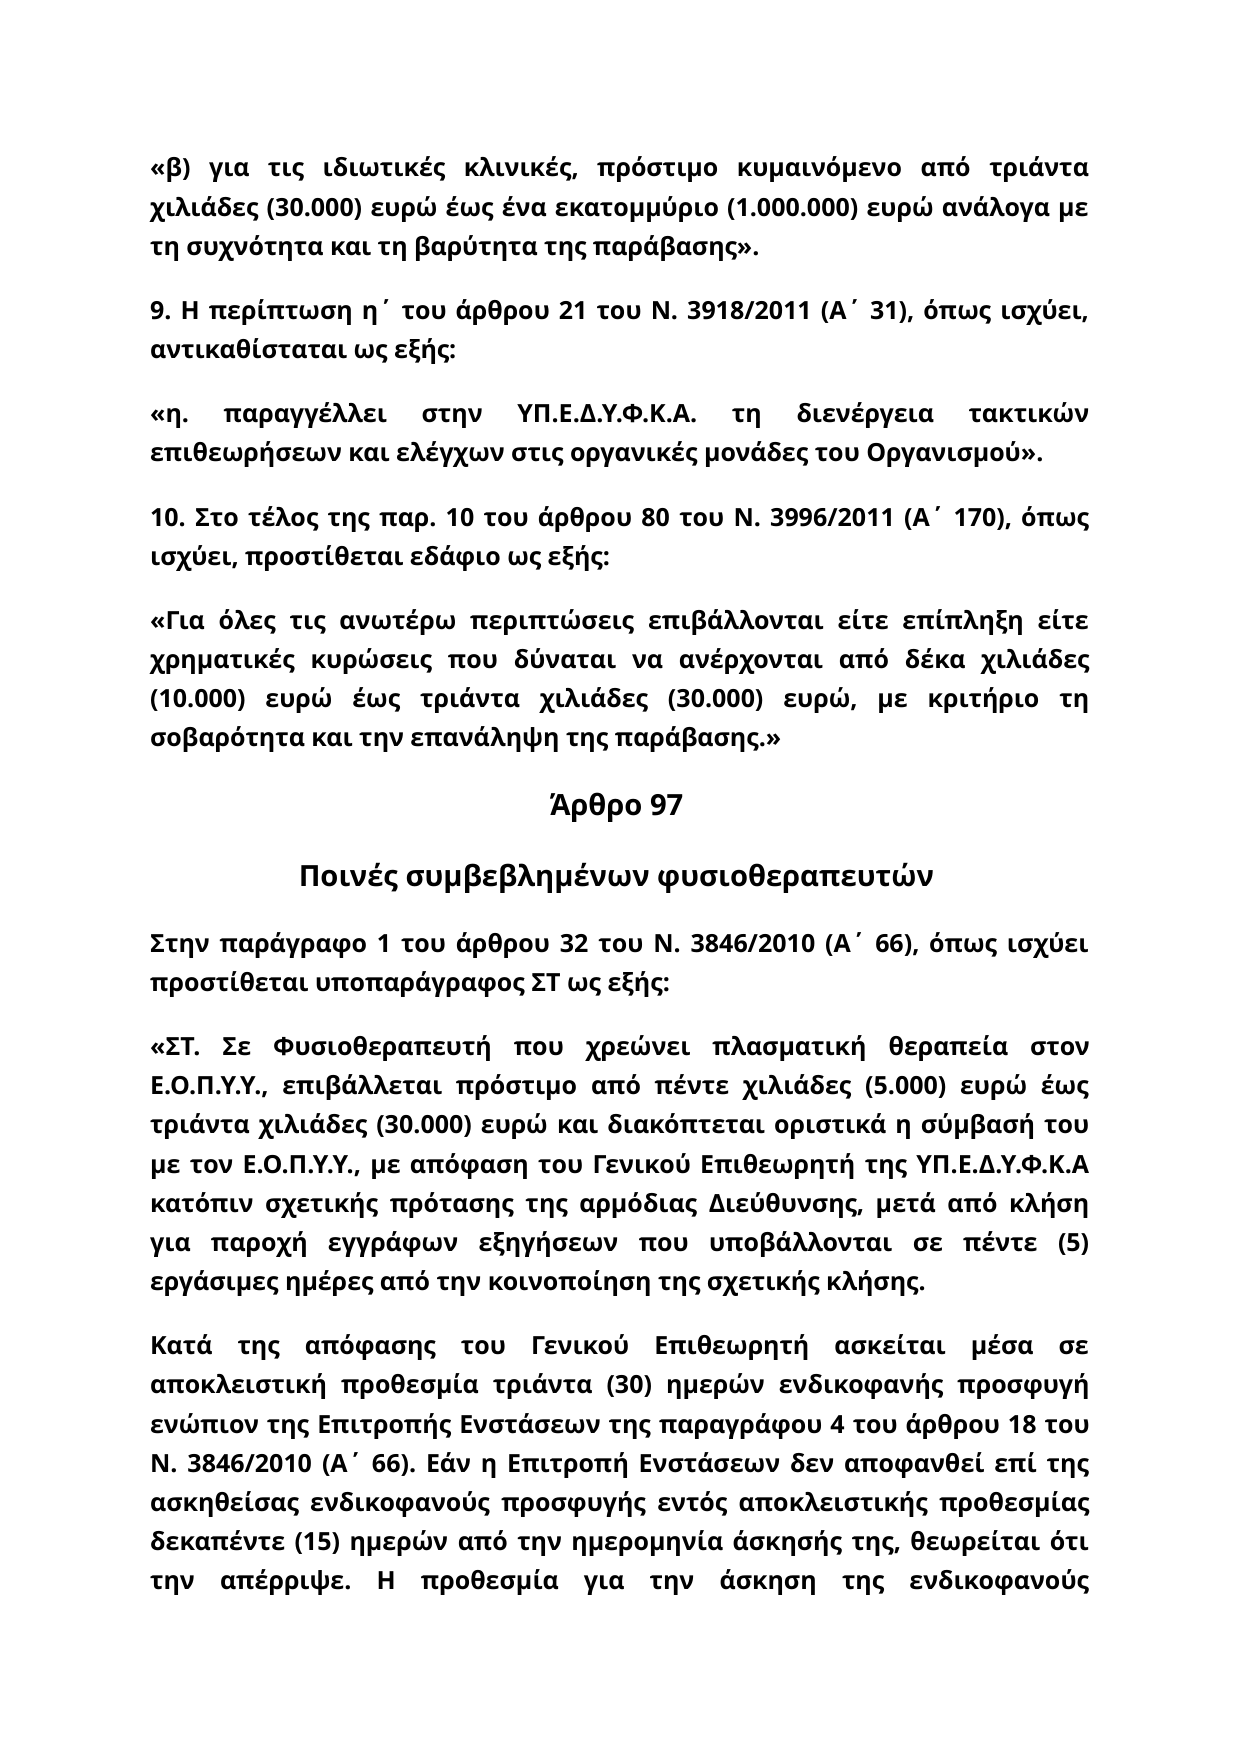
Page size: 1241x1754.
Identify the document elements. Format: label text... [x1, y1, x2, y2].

text 9. Η περίπτωση η΄ του άρθρου 21 του Ν. 3918/2011 (Α΄ 31), όπως ισχύει, αντικαθίσταται ως εξής: [150, 292, 1090, 366]
text «η. παραγγέλλει στην ΥΠ.Ε.Δ.Υ.Φ.Κ.Α. τη διενέργεια τακτικών επιθεωρήσεων και ελέγχων στις οργανικές μονάδες του Οργανισμού». [150, 396, 1090, 469]
text Κατά της απόφασης του Γενικού Επιθεωρητή ασκείται μέσα σε αποκλειστική προθεσμία τριάντα (30) ημερών ενδικοφανής προσφυγή ενώπιον της Επιτροπής Ενστάσεων της παραγράφου 4 του άρθρου 18 του Ν. 3846/2010 (Α΄ 66). Εάν η Επιτροπή Ενστάσεων δεν αποφανθεί επί της ασκηθείσας ενδικοφανούς προσφυγής εντός αποκλειστικής προθεσμίας δεκαπέντε (15) ημερών από την ημερομηνία άσκησής της, θεωρείται ότι την απέρριψε. Η προθεσμία για την άσκηση της ενδικοφανούς [150, 1328, 1090, 1597]
text Στην παράγραφο 1 του άρθρου 32 του Ν. 3846/2010 (Α΄ 66), όπως ισχύει προστίθεται υποπαράγραφος ΣΤ ως εξής: [150, 925, 1090, 999]
text «ΣΤ. Σε Φυσιοθεραπευτή που χρεώνει πλασματική θεραπεία στον Ε.Ο.Π.Υ.Υ., επιβάλλεται πρόστιμο από πέντε χιλιάδες (5.000) ευρώ έως τριάντα χιλιάδες (30.000) ευρώ και διακόπτεται οριστικά η σύμβασή του με τον Ε.Ο.Π.Υ.Υ., με απόφαση του Γενικού Επιθεωρητή της ΥΠ.Ε.Δ.Υ.Φ.Κ.Α κατόπιν σχετικής πρότασης της αρμόδιας Διεύθυνσης, μετά από κλήση για παροχή εγγράφων εξηγήσεων που υποβάλλονται σε πέντε (5) εργάσιμες ημέρες από την κοινοποίηση της σχετικής κλήσης. [150, 1029, 1090, 1298]
subtitle Ποινές συμβεβλημένων φυσιοθεραπευτών [150, 855, 1090, 894]
text «Για όλες τις ανωτέρω περιπτώσεις επιβάλλονται είτε επίπληξη είτε χρηματικές κυρώσεις που δύναται να ανέρχονται από δέκα χιλιάδες (10.000) ευρώ έως τριάντα χιλιάδες (30.000) ευρώ, με κριτήριο τη σοβαρότητα και την επανάληψη της παράβασης.» [150, 602, 1090, 754]
text 10. Στο τέλος της παρ. 10 του άρθρου 80 του Ν. 3996/2011 (Α΄ 170), όπως ισχύει, προστίθεται εδάφιο ως εξής: [150, 499, 1090, 572]
text «β) για τις ιδιωτικές κλινικές, πρόστιμο κυμαινόμενο από τριάντα χιλιάδες (30.000) ευρώ έως ένα εκατομμύριο (1.000.000) ευρώ ανάλογα με τη συχνότητα και τη βαρύτητα της παράβασης». [150, 150, 1090, 262]
subtitle Άρθρο 97 [150, 784, 1090, 824]
